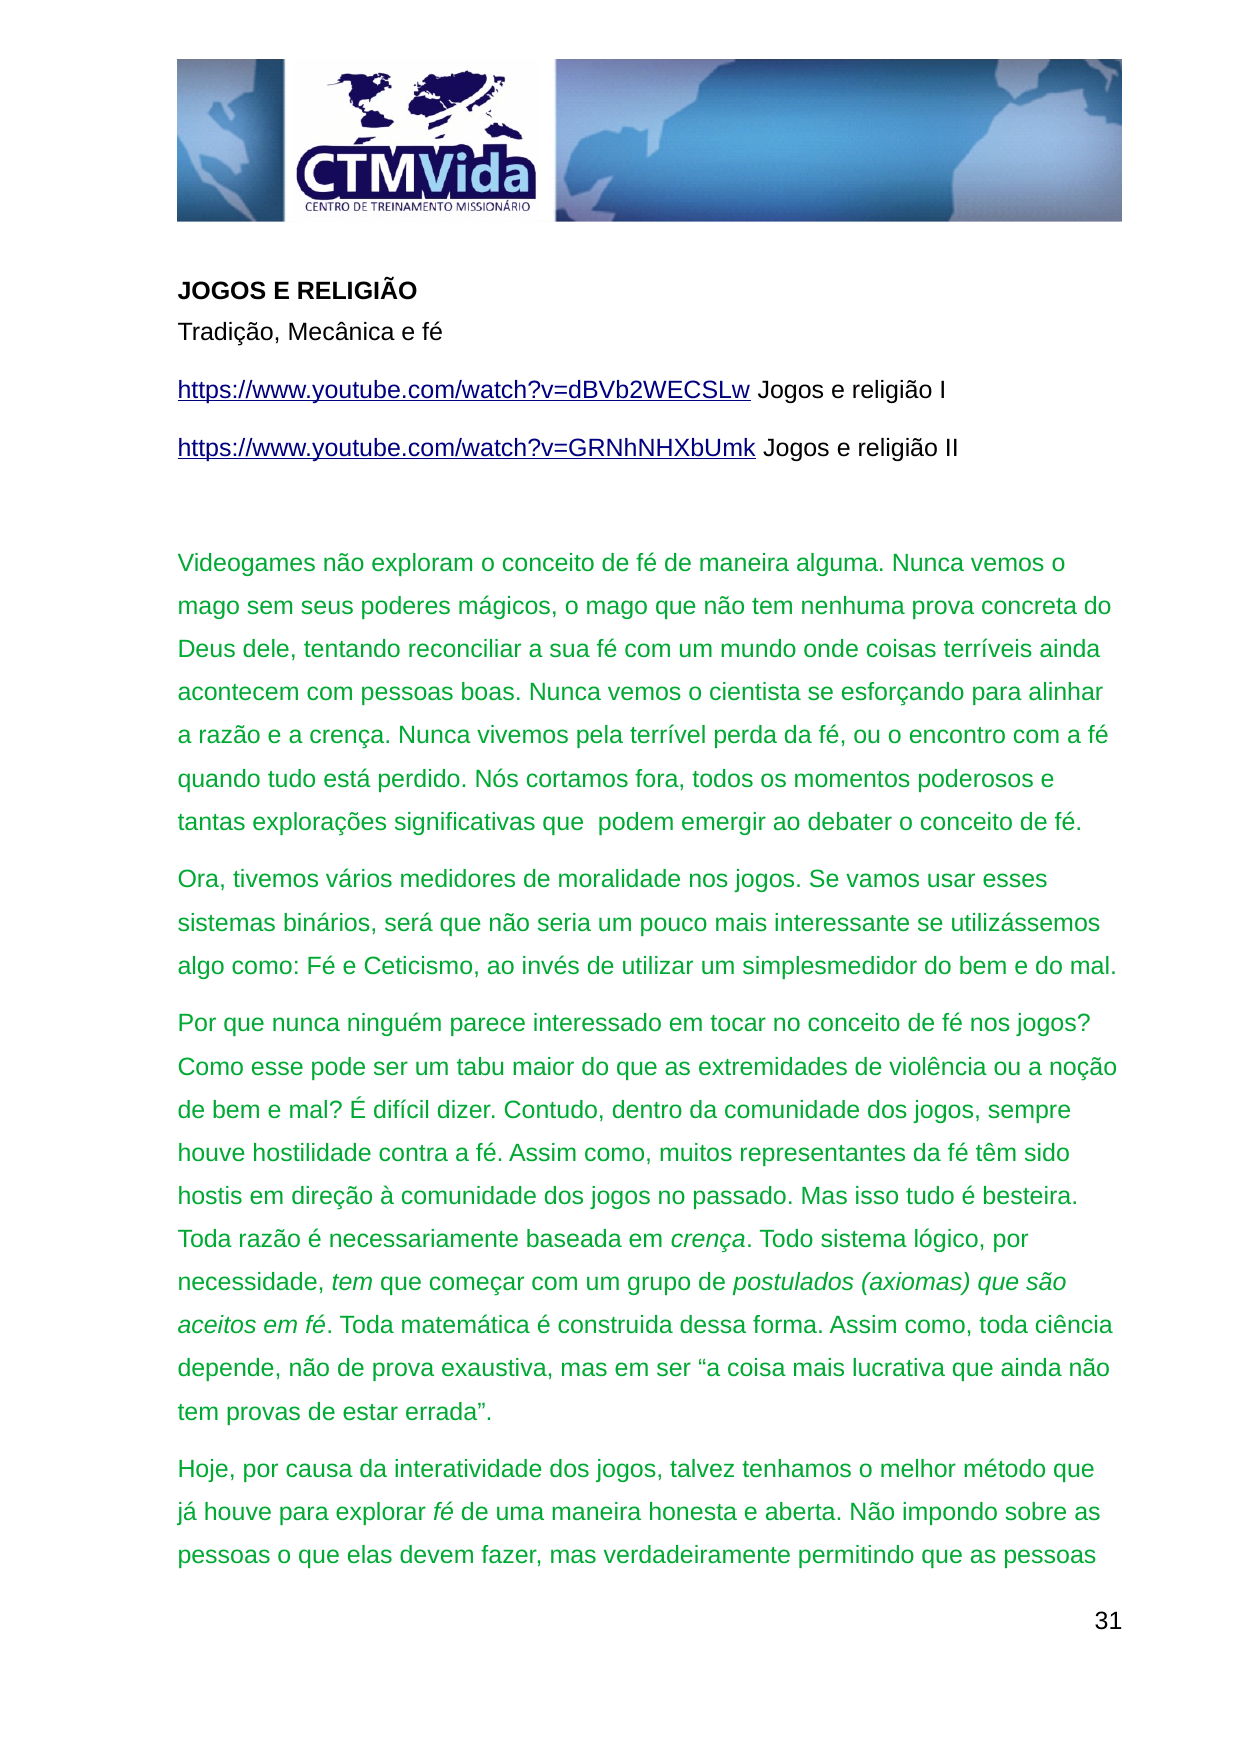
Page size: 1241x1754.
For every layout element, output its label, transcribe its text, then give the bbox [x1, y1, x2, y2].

text Ora, tivemos vários medidores de moralidade nos jogos. Se vamos usar esses sistemas binários, será que não seria um pouco mais interessante se utilizássemos algo como: Fé e Ceticismo, ao invés de utilizar um simplesmedidor do bem e do mal. [177, 864, 1122, 979]
subtitle Jogos e religião [177, 276, 1122, 305]
text https://www.youtube.com/watch?v=dBVb2WECSLw Jogos e religião I [177, 375, 1122, 404]
text Hoje, por causa da interatividade dos jogos, talvez tenhamos o melhor método que já houve para explorar fé de uma maneira honesta e aberta. Não impondo sobre as pessoas o que elas devem fazer, mas verdadeiramente permitindo que as pessoas [177, 1454, 1122, 1569]
text Por que nunca ninguém parece interessado em tocar no conceito de fé nos jogos? Como esse pode ser um tabu maior do que as extremidades de violência ou a noção de bem e mal? É difícil dizer. Contudo, dentro da comunidade dos jogos, sempre houve hostilidade contra a fé. Assim como, muitos representantes da fé têm sido hostis em direção à comunidade dos jogos no passado. Mas isso tudo é besteira. Toda razão é necessariamente baseada em crença. Todo sistema lógico, por necessidade, tem que começar com um grupo de postulados (axiomas) que são aceitos em fé. Toda matemática é construida dessa forma. Assim como, toda ciência depende, não de prova exaustiva, mas em ser “a coisa mais lucrativa que ainda não tem provas de estar errada”. [177, 1008, 1122, 1425]
text Tradição, Mecânica e fé [177, 317, 1122, 346]
text Videogames não exploram o conceito de fé de maneira alguma. Nunca vemos o mago sem seus poderes mágicos, o mago que não tem nenhuma prova concreta do Deus dele, tentando reconciliar a sua fé com um mundo onde coisas terríveis ainda acontecem com pessoas boas. Nunca vemos o cientista se esforçando para alinhar a razão e a crença. Nunca vivemos pela terrível perda da fé, ou o encontro com a fé quando tudo está perdido. Nós cortamos fora, todos os momentos poderosos e tantas explorações significativas que podem emergir ao debater o conceito de fé. [177, 548, 1122, 836]
text https://www.youtube.com/watch?v=GRNhNHXbUmk Jogos e religião II [177, 433, 1122, 461]
picture [177, 59, 1122, 222]
